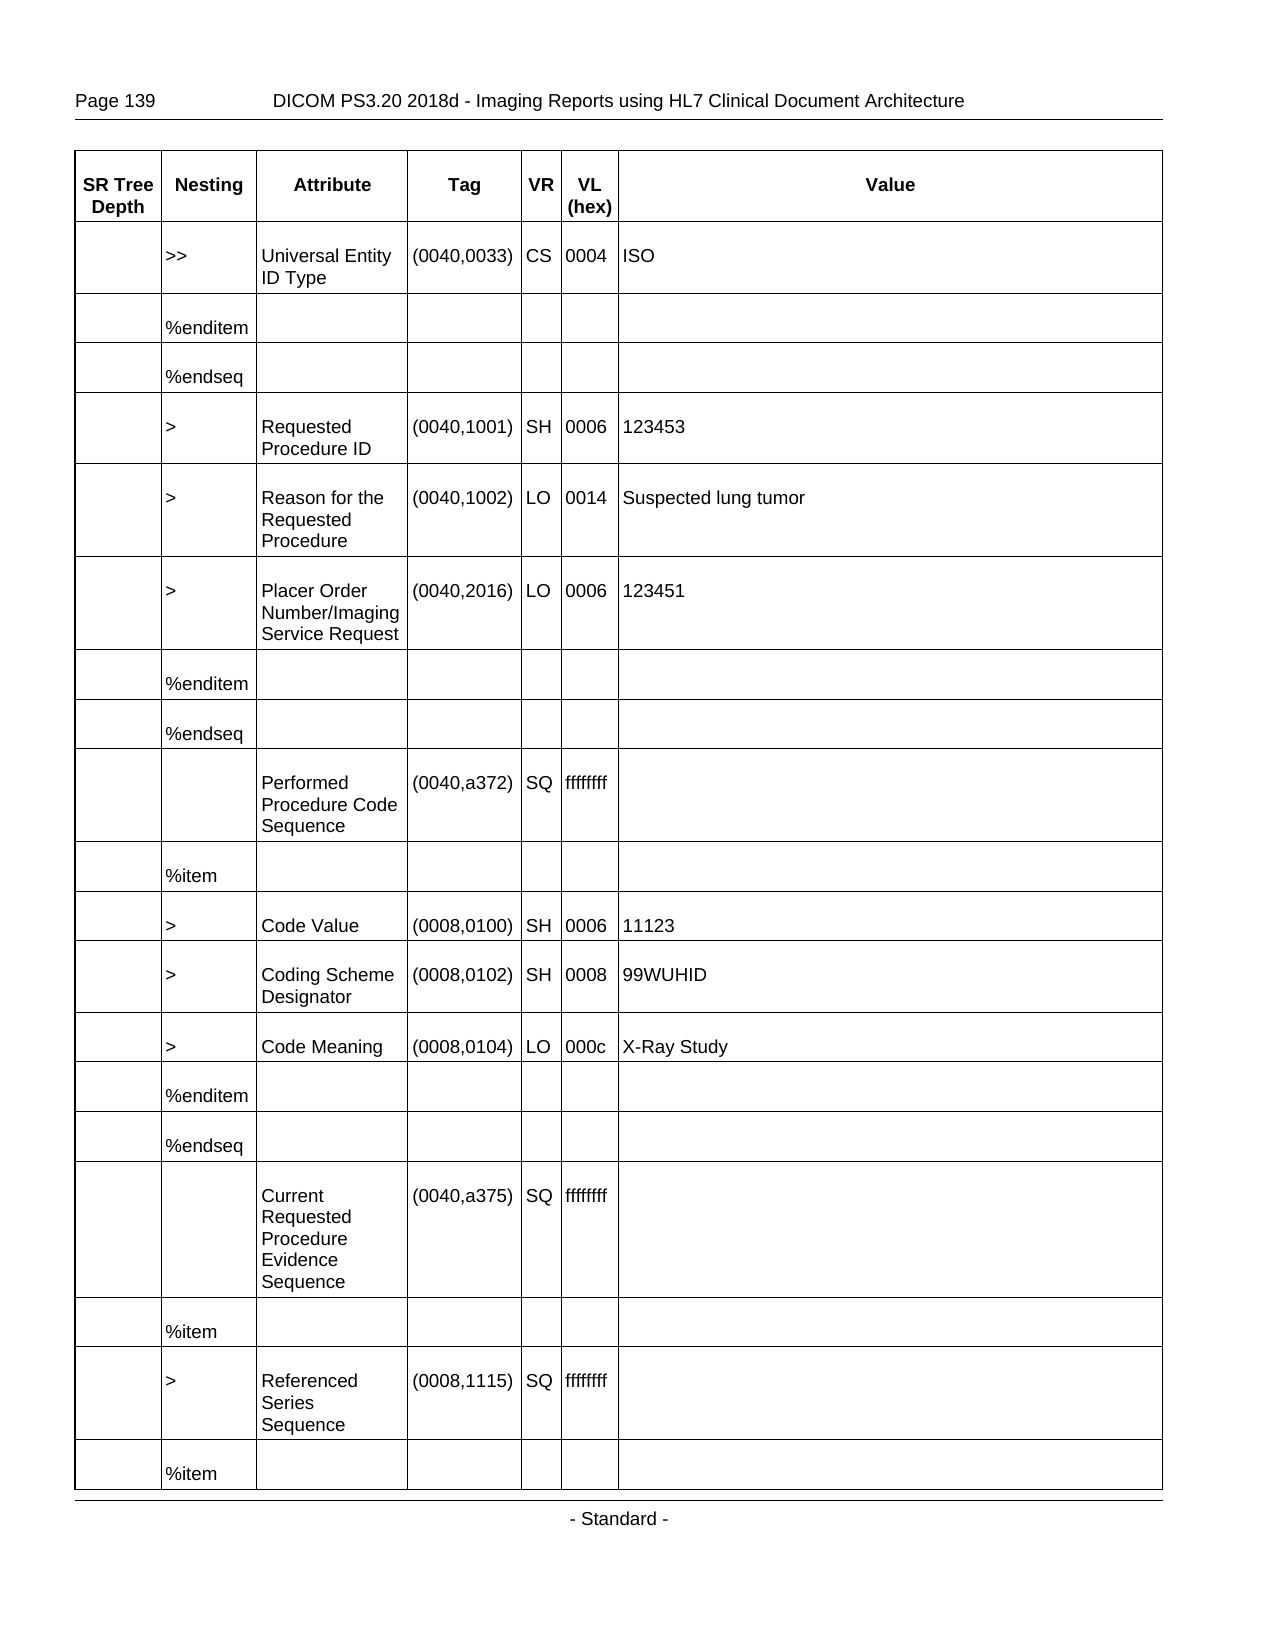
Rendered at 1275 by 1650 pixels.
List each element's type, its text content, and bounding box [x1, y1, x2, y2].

table_cell [562, 842, 618, 891]
table_cell [76, 343, 161, 392]
table_cell [257, 294, 407, 342]
table_cell Code Meaning [257, 1013, 407, 1061]
table_cell X-Ray Study [619, 1013, 1162, 1061]
table_cell Suspected lung tumor [619, 464, 1162, 556]
table_cell [76, 464, 161, 556]
table_cell [619, 294, 1162, 342]
table_cell [76, 1298, 161, 1346]
table_cell %endseq [162, 343, 256, 392]
table_cell Current Requested Procedure Evidence Sequence [257, 1162, 407, 1297]
table_cell [76, 842, 161, 891]
table_cell [619, 343, 1162, 392]
table_cell (0008,0100) [408, 892, 521, 940]
table_cell Reason for the Requested Procedure [257, 464, 407, 556]
table_cell SH [522, 941, 561, 1012]
table_cell [619, 842, 1162, 891]
table_cell [257, 343, 407, 392]
table_cell [76, 749, 161, 841]
table_cell 123453 [619, 393, 1162, 463]
table_header Value [619, 151, 1162, 221]
table_cell SH [522, 393, 561, 463]
table_cell [619, 1347, 1162, 1439]
table_cell [619, 1062, 1162, 1111]
table_cell Universal Entity ID Type [257, 222, 407, 292]
table_cell > [162, 393, 256, 463]
table_cell [257, 1062, 407, 1111]
table_cell (0008,0104) [408, 1013, 521, 1061]
table_cell [76, 650, 161, 698]
table_cell [408, 1298, 521, 1346]
table_cell (0040,2016) [408, 557, 521, 649]
table_header Attribute [257, 151, 407, 221]
table_cell >> [162, 222, 256, 292]
table_cell [257, 700, 407, 748]
table_cell %endseq [162, 700, 256, 748]
table_header Nesting [162, 151, 256, 221]
table_cell [562, 1298, 618, 1346]
table_cell LO [522, 1013, 561, 1061]
table_cell Referenced Series Sequence [257, 1347, 407, 1439]
table_cell [257, 1440, 407, 1489]
table_cell [562, 294, 618, 342]
table_cell [76, 1112, 161, 1161]
table_cell [522, 1112, 561, 1161]
table_cell [562, 1440, 618, 1489]
table_cell ffffffff [562, 1162, 618, 1297]
table_cell Performed Procedure Code Sequence [257, 749, 407, 841]
table_cell [408, 1112, 521, 1161]
table_header VR [522, 151, 561, 221]
table_cell [76, 1162, 161, 1297]
table_cell 0006 [562, 557, 618, 649]
table_cell [162, 749, 256, 841]
table_cell (0040,1002) [408, 464, 521, 556]
table_cell [522, 700, 561, 748]
table_cell [522, 294, 561, 342]
table_cell > [162, 1013, 256, 1061]
table_cell ffffffff [562, 749, 618, 841]
table_cell [562, 343, 618, 392]
table_cell > [162, 1347, 256, 1439]
table_cell [76, 393, 161, 463]
table_cell [619, 1440, 1162, 1489]
table_cell [408, 700, 521, 748]
table_cell [408, 650, 521, 698]
table_cell %enditem [162, 650, 256, 698]
table_cell [408, 1062, 521, 1111]
table_cell [257, 1112, 407, 1161]
table_cell 99WUHID [619, 941, 1162, 1012]
table_cell > [162, 941, 256, 1012]
table_cell %item [162, 842, 256, 891]
table_cell > [162, 557, 256, 649]
table_cell %enditem [162, 1062, 256, 1111]
table_cell [522, 343, 561, 392]
table_cell SQ [522, 1347, 561, 1439]
table_cell [522, 650, 561, 698]
table_cell LO [522, 464, 561, 556]
table_cell 11123 [619, 892, 1162, 940]
table_cell [76, 700, 161, 748]
table_cell [76, 1347, 161, 1439]
table_cell Placer Order Number/Imaging Service Request [257, 557, 407, 649]
table_header VL (hex) [562, 151, 618, 221]
table_cell 000c [562, 1013, 618, 1061]
table_cell [522, 1440, 561, 1489]
table_cell [162, 1162, 256, 1297]
table_cell [619, 700, 1162, 748]
table_cell [76, 1013, 161, 1061]
table_cell [562, 1112, 618, 1161]
table_cell [619, 1112, 1162, 1161]
table_cell 0008 [562, 941, 618, 1012]
table_cell [257, 1298, 407, 1346]
table_cell [562, 1062, 618, 1111]
table_cell [619, 650, 1162, 698]
table_cell %item [162, 1298, 256, 1346]
table_cell 0004 [562, 222, 618, 292]
table_cell SQ [522, 1162, 561, 1297]
table_cell (0040,0033) [408, 222, 521, 292]
table_cell 123451 [619, 557, 1162, 649]
table_header SR Tree Depth [76, 151, 161, 221]
table_cell SQ [522, 749, 561, 841]
table_cell (0040,1001) [408, 393, 521, 463]
table_cell [522, 842, 561, 891]
table_cell %endseq [162, 1112, 256, 1161]
table_cell [76, 222, 161, 292]
table_cell [408, 343, 521, 392]
table_cell [562, 700, 618, 748]
table_cell ffffffff [562, 1347, 618, 1439]
table_cell [408, 842, 521, 891]
table_cell 0006 [562, 393, 618, 463]
table_cell [619, 1298, 1162, 1346]
table_cell (0040,a372) [408, 749, 521, 841]
table_cell LO [522, 557, 561, 649]
table_cell [76, 1062, 161, 1111]
table_cell Coding Scheme Designator [257, 941, 407, 1012]
table_cell (0008,1115) [408, 1347, 521, 1439]
table_cell [76, 557, 161, 649]
table_cell Code Value [257, 892, 407, 940]
table_cell %item [162, 1440, 256, 1489]
table_cell [562, 650, 618, 698]
table_cell [257, 650, 407, 698]
table_cell Requested Procedure ID [257, 393, 407, 463]
table_header Tag [408, 151, 521, 221]
table_cell 0006 [562, 892, 618, 940]
table_cell ISO [619, 222, 1162, 292]
table_cell [76, 294, 161, 342]
table_cell [76, 892, 161, 940]
table_cell SH [522, 892, 561, 940]
table_cell [257, 842, 407, 891]
table_cell [619, 1162, 1162, 1297]
table_cell > [162, 892, 256, 940]
table_cell CS [522, 222, 561, 292]
table_cell 0014 [562, 464, 618, 556]
table_cell [522, 1062, 561, 1111]
table_cell [408, 1440, 521, 1489]
table_cell [522, 1298, 561, 1346]
table_cell > [162, 464, 256, 556]
table_cell [619, 749, 1162, 841]
table_cell (0008,0102) [408, 941, 521, 1012]
table_cell [408, 294, 521, 342]
table_cell [76, 941, 161, 1012]
table_cell [76, 1440, 161, 1489]
table_cell (0040,a375) [408, 1162, 521, 1297]
table_cell %enditem [162, 294, 256, 342]
